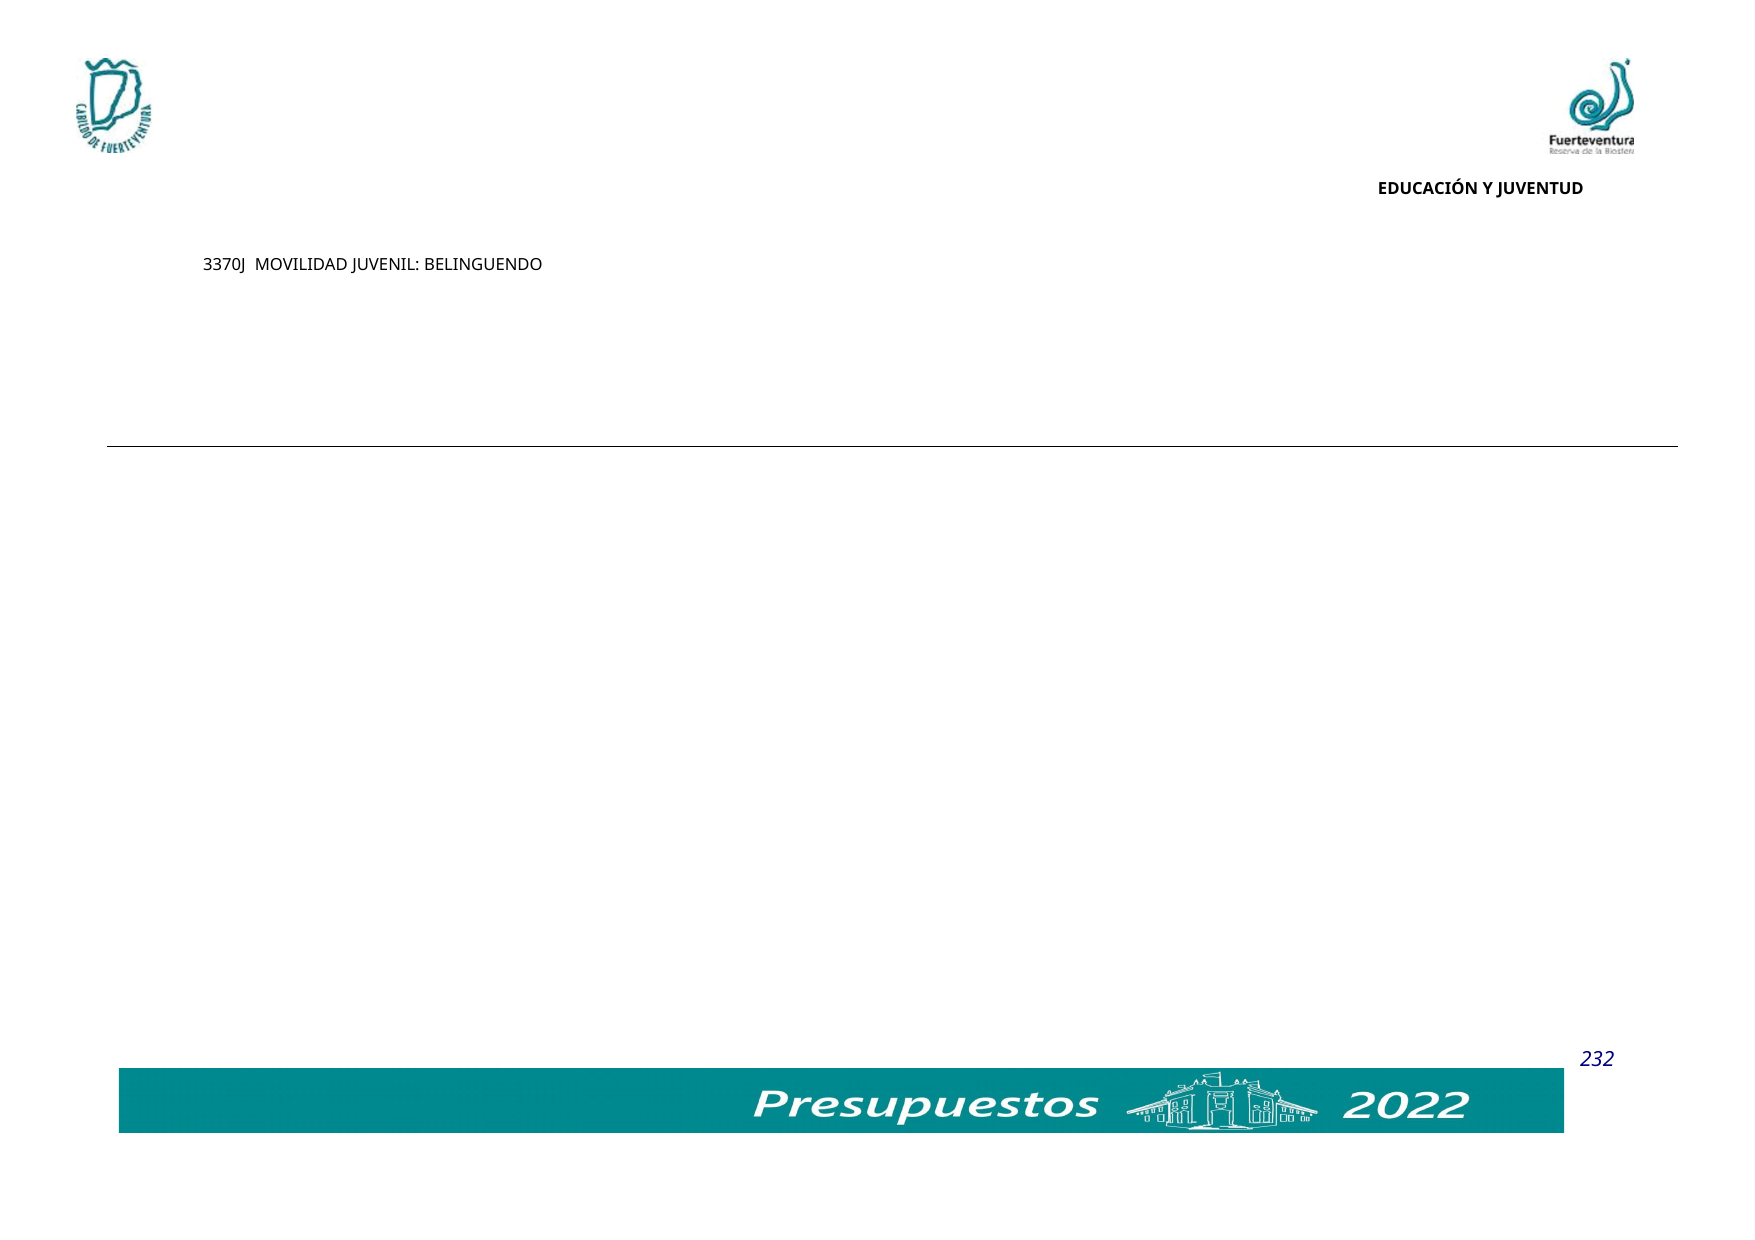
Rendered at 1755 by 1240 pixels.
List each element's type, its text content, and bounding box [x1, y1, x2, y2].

text 3370J MOVILIDAD JUVENIL: BELINGUENDO [203, 252, 1648, 275]
